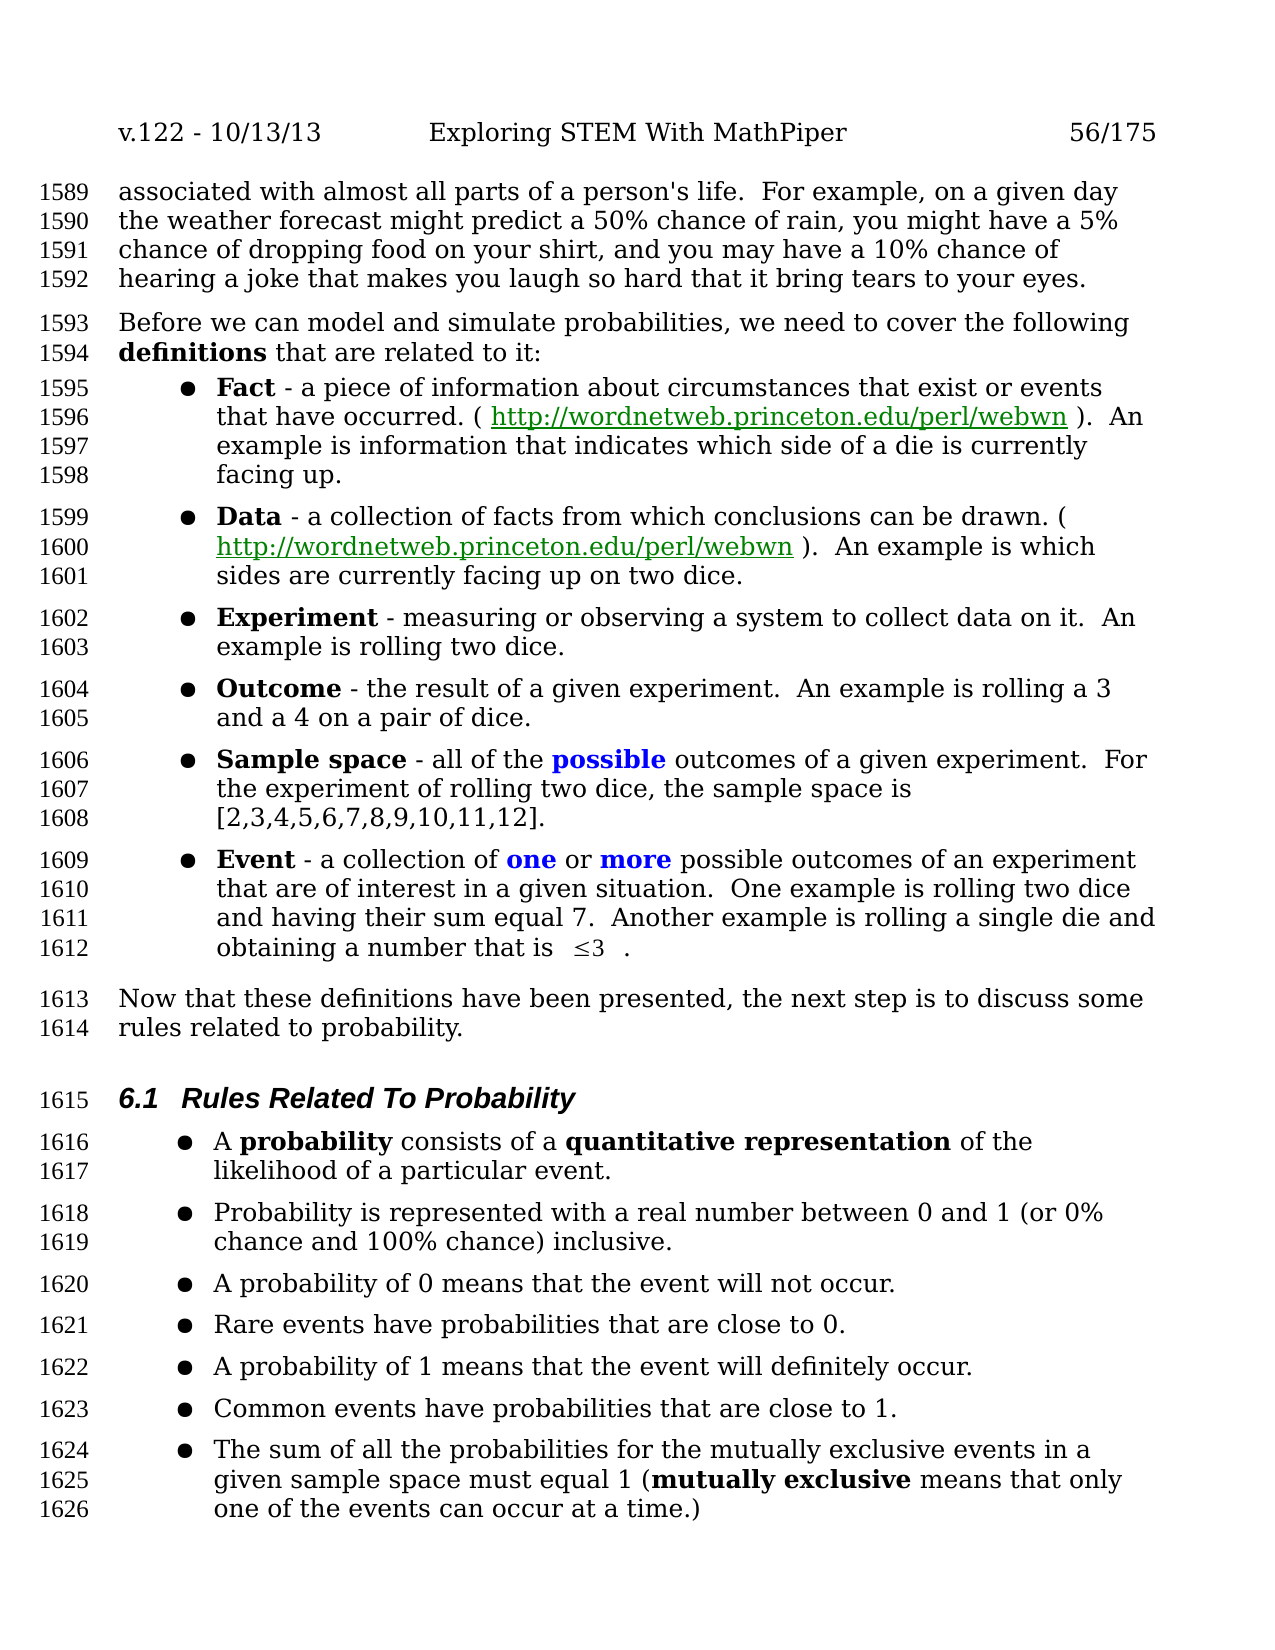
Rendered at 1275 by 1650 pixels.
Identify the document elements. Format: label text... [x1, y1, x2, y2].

list The sum of all the probabilities for the mutually exclusive events in a given sample space must equal 1 (mutually exclusive means that only one of the events can occur at a time.) [175, 1436, 1157, 1523]
text Now that these definitions have been presented, the next step is to discuss some rules related to probability. [118, 984, 1157, 1042]
list Data - a collection of facts from which conclusions can be drawn. ( http://wordnetweb.princeton.edu/perl/webwn ). An example is which sides are currently facing up on two dice. [178, 502, 1157, 590]
list Fact - a piece of information about circumstances that exist or events that have occurred. ( http://wordnetweb.princeton.edu/perl/webwn ). An example is information that indicates which side of a die is currently facing up. [178, 373, 1157, 490]
subtitle Rules Related To Probability [118, 1082, 1157, 1115]
list A probability of 0 means that the event will not occur. [175, 1269, 1157, 1298]
list Rare events have probabilities that are close to 0. [175, 1311, 1157, 1340]
list A probability of 1 means that the event will definitely occur. [175, 1352, 1157, 1381]
list A probability consists of a quantitative representation of the likelihood of a particular event. [175, 1127, 1157, 1186]
list Common events have probabilities that are close to 1. [175, 1394, 1157, 1423]
text associated with almost all parts of a person's life. For example, on a given day the weather forecast might predict a 50% chance of rain, you might have a 5% chance of dropping food on your shirt, and you may have a 10% chance of hearing a joke that makes you laugh so hard that it bring tears to your eyes. [118, 177, 1157, 293]
list Event - a collection of one or more possible outcomes of an experiment that are of interest in a given situation. One example is rolling two dice and having their sum equal 7. Another example is rolling a single die and obtaining a number that is. [178, 845, 1157, 963]
list Experiment - measuring or observing a system to collect data on it. An example is rolling two dice. [178, 603, 1157, 661]
text Before we can model and simulate probabilities, we need to cover the following definitions that are related to it: [118, 308, 1157, 367]
list Sample space - all of the possible outcomes of a given experiment. For the experiment of rolling two dice, the sample space is [2,3,4,5,6,7,8,9,10,11,12]. [178, 745, 1157, 832]
list Outcome - the result of a given experiment. An example is rolling a 3 and a 4 on a pair of dice. [178, 674, 1157, 732]
list Probability is represented with a real number between 0 and 1 (or 0% chance and 100% chance) inclusive. [175, 1198, 1157, 1256]
